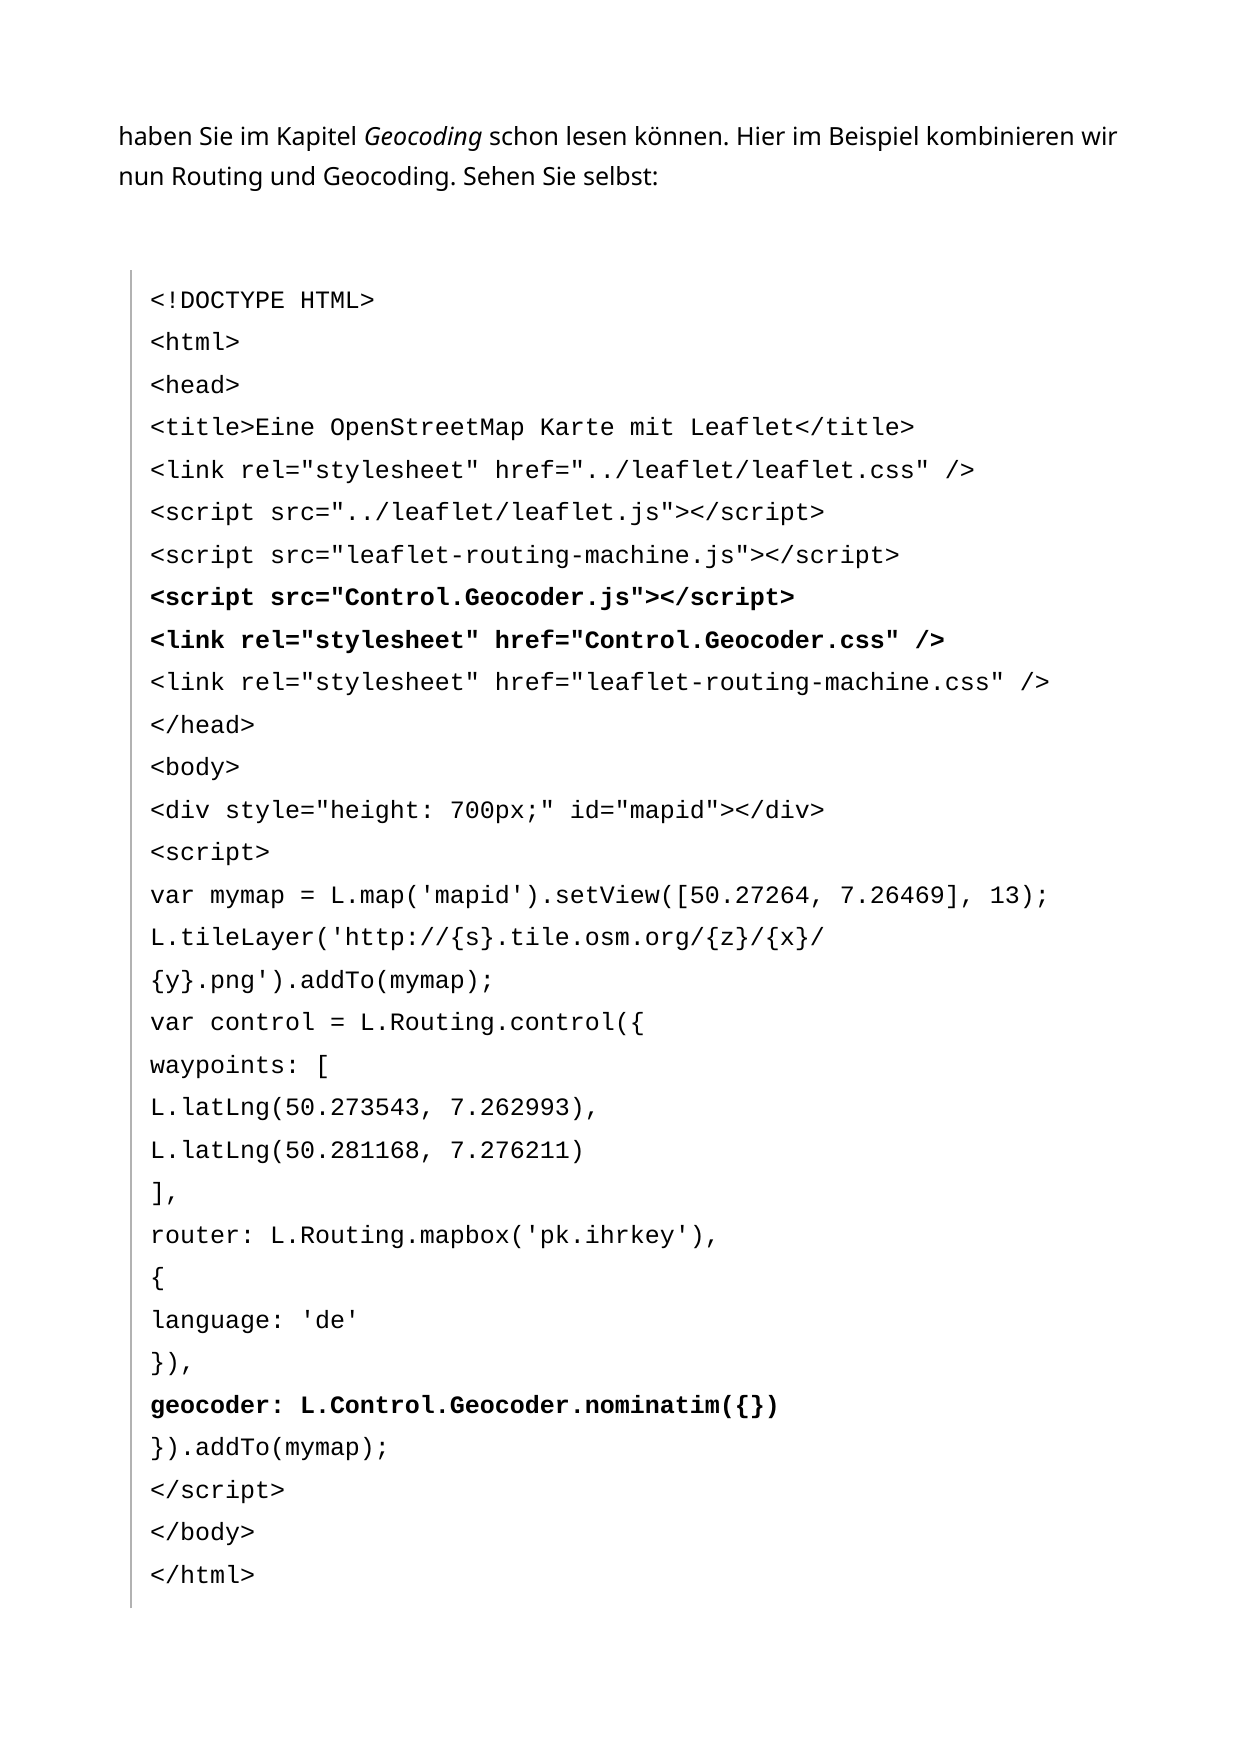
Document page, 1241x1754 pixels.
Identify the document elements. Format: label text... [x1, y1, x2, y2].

text <script> [132, 822, 1122, 865]
text L.tileLayer('http://{s}.tile.osm.org/{z}/{x}/{y}.png').addTo(mymap); [132, 907, 1122, 992]
text L.latLng(50.281168, 7.276211) [132, 1120, 1122, 1162]
text </script> [132, 1460, 1122, 1502]
text haben Sie im Kapitel Geocoding schon lesen können. Hier im Beispiel kombinieren wir nun Routing und Geocoding. Sehen Sie selbst: [118, 118, 1122, 193]
text <div style="height: 700px;" id="mapid"></div> [132, 780, 1122, 822]
text geocoder: L.Control.Geocoder.nominatim({}) [132, 1375, 1122, 1417]
text var mymap = L.map('mapid').setView([50.27264, 7.26469], 13); [132, 865, 1122, 907]
text <link rel="stylesheet" href="leaflet-routing-machine.css" /> [132, 652, 1122, 695]
text </head> [132, 695, 1122, 737]
text <link rel="stylesheet" href="../leaflet/leaflet.css" /> [132, 440, 1122, 482]
text L.latLng(50.273543, 7.262993), [132, 1077, 1122, 1120]
text </html> [132, 1545, 1122, 1608]
text <script src="../leaflet/leaflet.js"></script> [132, 482, 1122, 525]
text }), [132, 1332, 1122, 1375]
text <!DOCTYPE HTML> [132, 270, 1122, 312]
text <html> [132, 312, 1122, 355]
text <link rel="stylesheet" href="Control.Geocoder.css" /> [132, 610, 1122, 652]
text <body> [132, 737, 1122, 780]
text ], [132, 1162, 1122, 1205]
text </body> [132, 1502, 1122, 1545]
text }).addTo(mymap); [132, 1417, 1122, 1460]
text language: 'de' [132, 1290, 1122, 1332]
text waypoints: [ [132, 1035, 1122, 1077]
text <head> [132, 355, 1122, 397]
text <title>Eine OpenStreetMap Karte mit Leaflet</title> [132, 397, 1122, 440]
text <script src="leaflet-routing-machine.js"></script> [132, 525, 1122, 567]
text var control = L.Routing.control({ [132, 992, 1122, 1035]
text <script src="Control.Geocoder.js"></script> [132, 567, 1122, 610]
text router: L.Routing.mapbox('pk.ihrkey'), [132, 1205, 1122, 1247]
text { [132, 1247, 1122, 1290]
